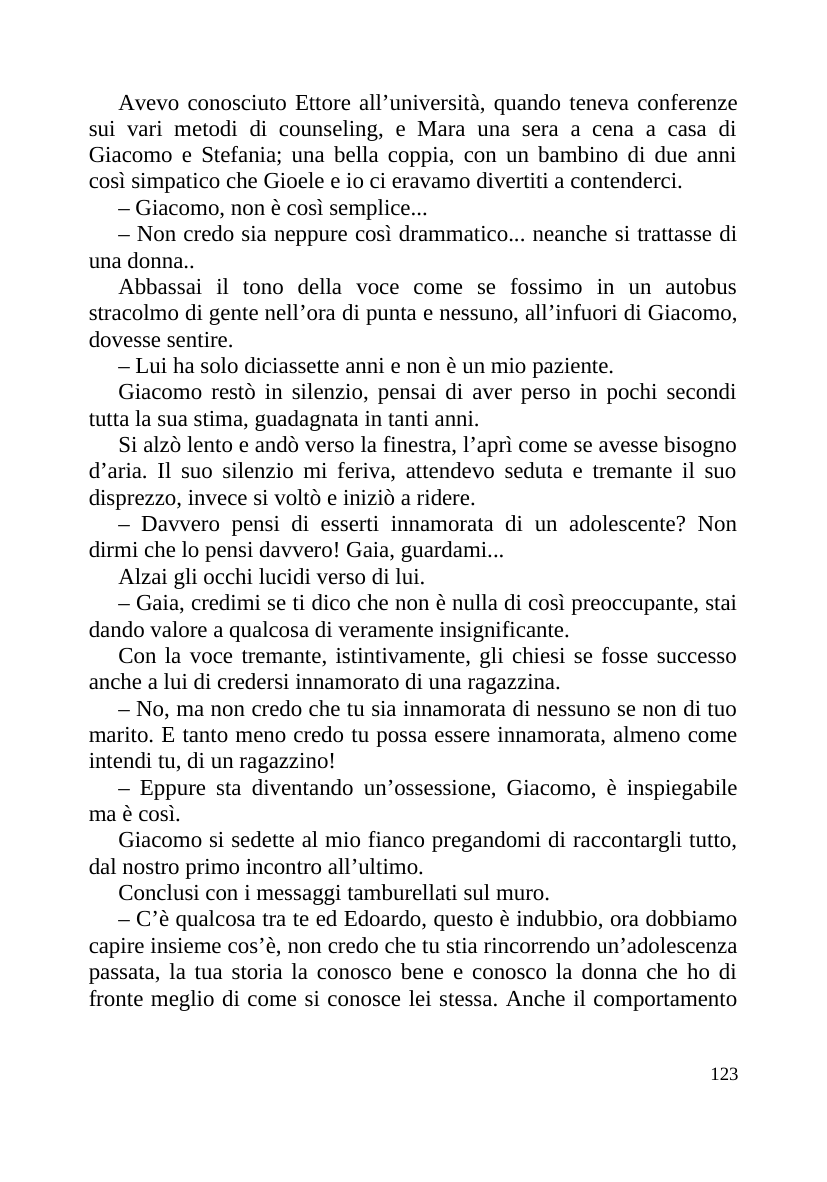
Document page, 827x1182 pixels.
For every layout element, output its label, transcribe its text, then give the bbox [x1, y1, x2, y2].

text Si alzò lento e andò verso la finestra, l’aprì come se avesse bisogno d’aria. Il suo silenzio mi feriva, attendevo seduta e tremante il suo disprezzo, invece si voltò e iniziò a ridere. [88, 431, 738, 510]
text Giacomo si sedette al mio fianco pregandomi di raccontargli tutto, dal nostro primo incontro all’ultimo. [88, 826, 738, 879]
text – C’è qualcosa tra te ed Edoardo, questo è indubbio, ora dobbiamo capire insieme cos’è, non credo che tu stia rincorrendo un’adolescenza passata, la tua storia la conosco bene e conosco la donna che ho di fronte meglio di come si conosce lei stessa. Anche il comportamento [88, 906, 738, 1011]
text Giacomo restò in silenzio, pensai di aver perso in pochi secondi tutta la sua stima, guadagnata in tanti anni. [88, 378, 738, 431]
text – Gaia, credimi se ti dico che non è nulla di così preoccupante, stai dando valore a qualcosa di veramente insignificante. [88, 589, 738, 642]
text Alzai gli occhi lucidi verso di lui. [88, 563, 738, 589]
text – Giacomo, non è così semplice... [88, 194, 738, 220]
text – Eppure sta diventando un’ossessione, Giacomo, è inspiegabile ma è così. [88, 774, 738, 826]
text Conclusi con i messaggi tamburellati sul muro. [88, 879, 738, 906]
text – Lui ha solo diciassette anni e non è un mio paziente. [88, 352, 738, 378]
text – No, ma non credo che tu sia innamorata di nessuno se non di tuo marito. E tanto meno credo tu possa essere innamorata, almeno come intendi tu, di un ragazzino! [88, 695, 738, 774]
text Avevo conosciuto Ettore all’università, quando teneva conferenze sui vari metodi di counseling, e Mara una sera a cena a casa di Giacomo e Stefania; una bella coppia, con un bambino di due anni così simpatico che Gioele e io ci eravamo divertiti a contenderci. [88, 88, 738, 194]
text Con la voce tremante, istintivamente, gli chiesi se fosse successo anche a lui di credersi innamorato di una ragazzina. [88, 642, 738, 695]
text – Non credo sia neppure così drammatico... neanche si trattasse di una donna.. [88, 220, 738, 273]
text – Davvero pensi di esserti innamorata di un adolescente? Non dirmi che lo pensi davvero! Gaia, guardami... [88, 510, 738, 563]
text Abbassai il tono della voce come se fossimo in un autobus stracolmo di gente nell’ora di punta e nessuno, all’infuori di Giacomo, dovesse sentire. [88, 273, 738, 352]
